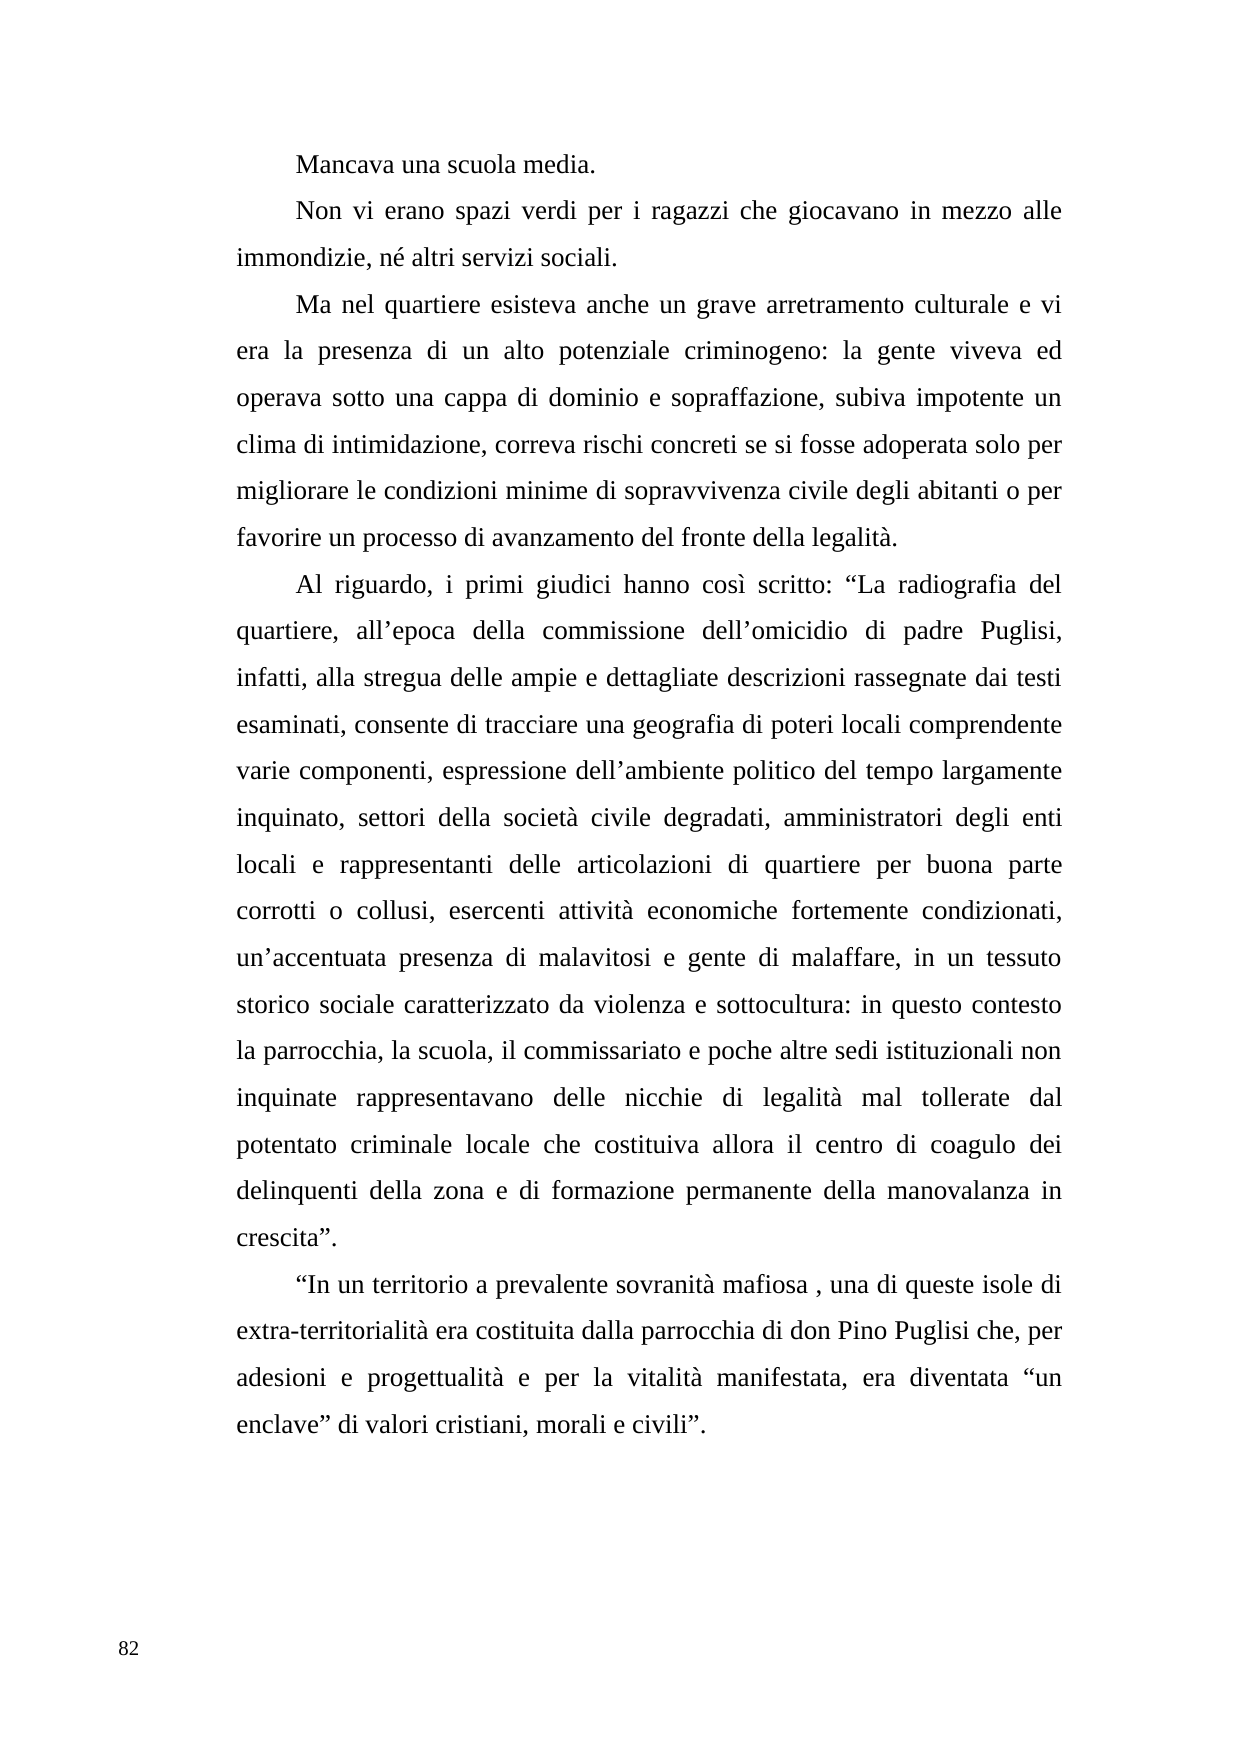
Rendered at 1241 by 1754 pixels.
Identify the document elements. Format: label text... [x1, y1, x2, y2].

text Mancava una scuola media. [236, 148, 1063, 179]
text Al riguardo, i primi giudici hanno così scritto: “La radiografia del quartiere, all’epoca della commissione dell’omicidio di padre Puglisi, infatti, alla stregua delle ampie e dettagliate descrizioni rassegnate dai testi esaminati, consente di tracciare una geografia di poteri locali comprendente varie componenti, espressione dell’ambiente politico del tempo largamente inquinato, settori della società civile degradati, amministratori degli enti locali e rappresentanti delle articolazioni di quartiere per buona parte corrotti o collusi, esercenti attività economiche fortemente condizionati, un’accentuata presenza di malavitosi e gente di malaffare, in un tessuto storico sociale caratterizzato da violenza e sottocultura: in questo contesto la parrocchia, la scuola, il commissariato e poche altre sedi istituzionali non inquinate rappresentavano delle nicchie di legalità mal tollerate dal potentato criminale locale che costituiva allora il centro di coagulo dei delinquenti della zona e di formazione permanente della manovalanza in crescita”. [236, 568, 1063, 1252]
text Non vi erano spazi verdi per i ragazzi che giocavano in mezzo alle immondizie, né altri servizi sociali. [236, 194, 1063, 272]
text Ma nel quartiere esisteva anche un grave arretramento culturale e vi era la presenza di un alto potenziale criminogeno: la gente viveva ed operava sotto una cappa di dominio e sopraffazione, subiva impotente un clima di intimidazione, correva rischi concreti se si fosse adoperata solo per migliorare le condizioni minime di sopravvivenza civile degli abitanti o per favorire un processo di avanzamento del fronte della legalità. [236, 288, 1063, 552]
text “In un territorio a prevalente sovranità mafiosa , una di queste isole di extra-territorialità era costituita dalla parrocchia di don Pino Puglisi che, per adesioni e progettualità e per la vitalità manifestata, era diventata “un enclave” di valori cristiani, morali e civili”. [236, 1268, 1063, 1439]
